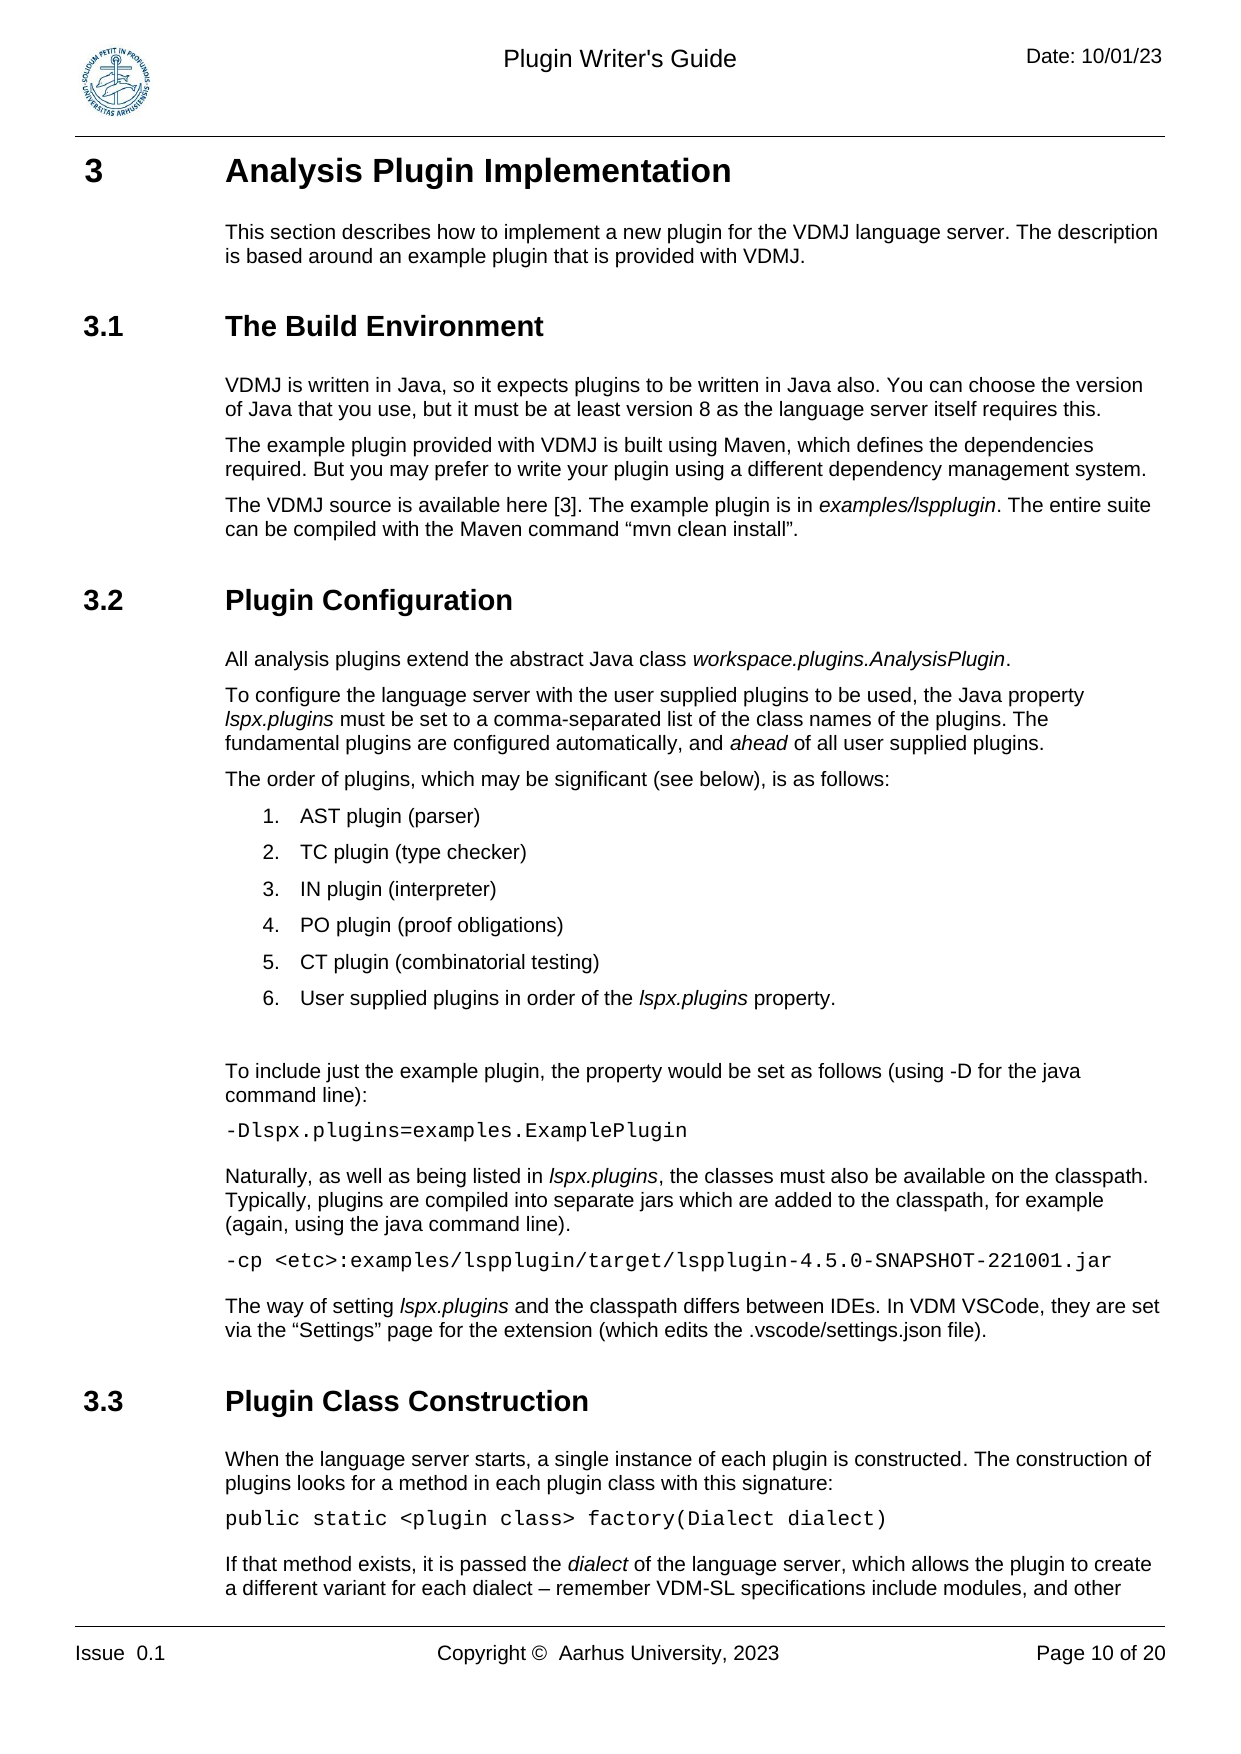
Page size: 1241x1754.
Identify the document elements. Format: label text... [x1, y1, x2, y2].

text This section describes how to implement a new plugin for the VDMJ language server. The description is based around an example plugin that is provided with VDMJ. [225, 220, 1165, 268]
list CT plugin (combinatorial testing) [262, 950, 1165, 974]
text The way of setting lspx.plugins and the classpath differs between IDEs. In VDM VSCode, they are set via the “Settings” page for the extension (which edits the .vscode/settings.json file). [225, 1294, 1165, 1342]
subtitle Plugin Configuration [75, 584, 1165, 617]
text public static <plugin class> factory(Dialect dialect) [225, 1507, 1165, 1530]
text All analysis plugins extend the abstract Java class workspace.plugins.AnalysisPlugin. [225, 647, 1165, 671]
text If that method exists, it is passed the dialect of the language server, which allows the plugin to create a different variant for each dialect – remember VDM-SL specifications include modules, and other [225, 1552, 1165, 1600]
text The example plugin provided with VDMJ is built using Maven, which defines the dependencies required. But you may prefer to write your plugin using a different dependency management system. [225, 433, 1165, 481]
text -cp <etc>:examples/lspplugin/target/lspplugin-4.5.0-SNAPSHOT-221001.jar [225, 1249, 1165, 1272]
text When the language server starts, a single instance of each plugin is constructed. The construction of plugins looks for a method in each plugin class with this signature: [225, 1447, 1165, 1495]
text To configure the language server with the user supplied plugins to be used, the Java property lspx.plugins must be set to a comma-separated list of the class names of the plugins. The fundamental plugins are configured automatically, and ahead of all user supplied plugins. [225, 683, 1165, 755]
subtitle Plugin Class Construction [75, 1384, 1165, 1417]
list TC plugin (type checker) [262, 841, 1165, 864]
list AST plugin (parser) [262, 804, 1165, 828]
subtitle The Build Environment [75, 310, 1165, 343]
text VDMJ is written in Java, so it expects plugins to be written in Java also. You can choose the version of Java that you use, but it must be at least version 8 as the language server itself requires this. [225, 373, 1165, 421]
text The VDMJ source is available here [3]. The example plugin is in examples/lspplugin. The entire suite can be compiled with the Maven command “mvn clean install”. [225, 494, 1165, 542]
subtitle Analysis Plugin Implementation [75, 152, 1165, 190]
text -Dlspx.plugins=examples.ExamplePlugin [225, 1120, 1165, 1142]
list PO plugin (proof obligations) [262, 913, 1165, 937]
text To include just the example plugin, the property would be set as follows (using -D for the java command line): [225, 1059, 1165, 1107]
list User supplied plugins in order of the lspx.plugins property. [262, 986, 1165, 1010]
text Naturally, as well as being listed in lspx.plugins, the classes must also be available on the classpath. Typically, plugins are compiled into separate jars which are added to the classpath, for example (again, using the java command line). [225, 1165, 1165, 1237]
list IN plugin (interpreter) [262, 877, 1165, 901]
picture [78, 44, 153, 120]
text The order of plugins, which may be significant (see below), is as follows: [225, 768, 1165, 792]
